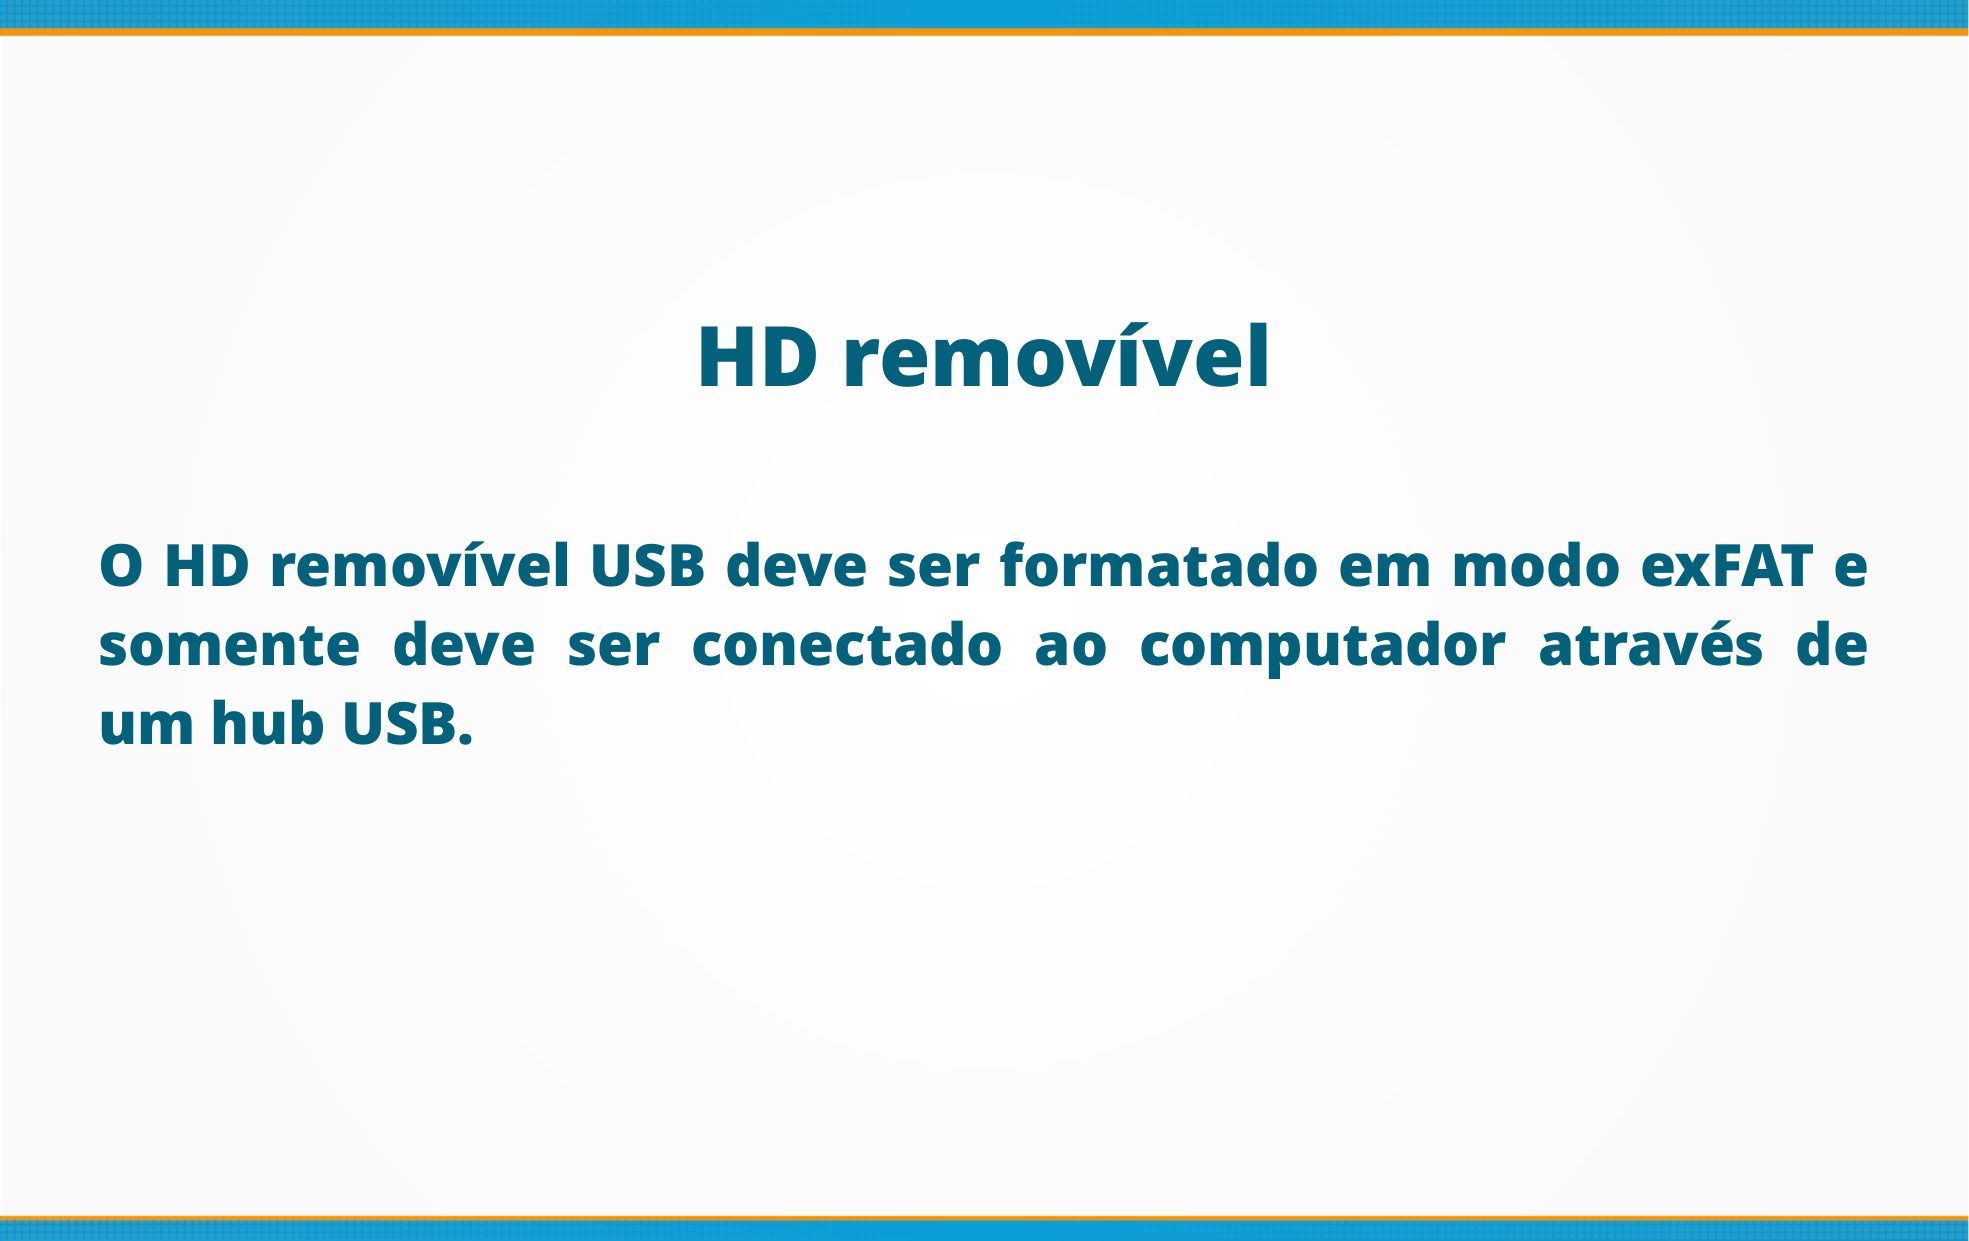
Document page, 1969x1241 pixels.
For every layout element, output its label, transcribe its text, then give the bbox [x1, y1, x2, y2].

picture [0, 0, 1969, 1241]
subtitle HD removível O HD removível USB deve ser formatado em modo exFAT e somente deve ser conectado ao computador através de um hub USB. [98, 49, 1870, 1010]
